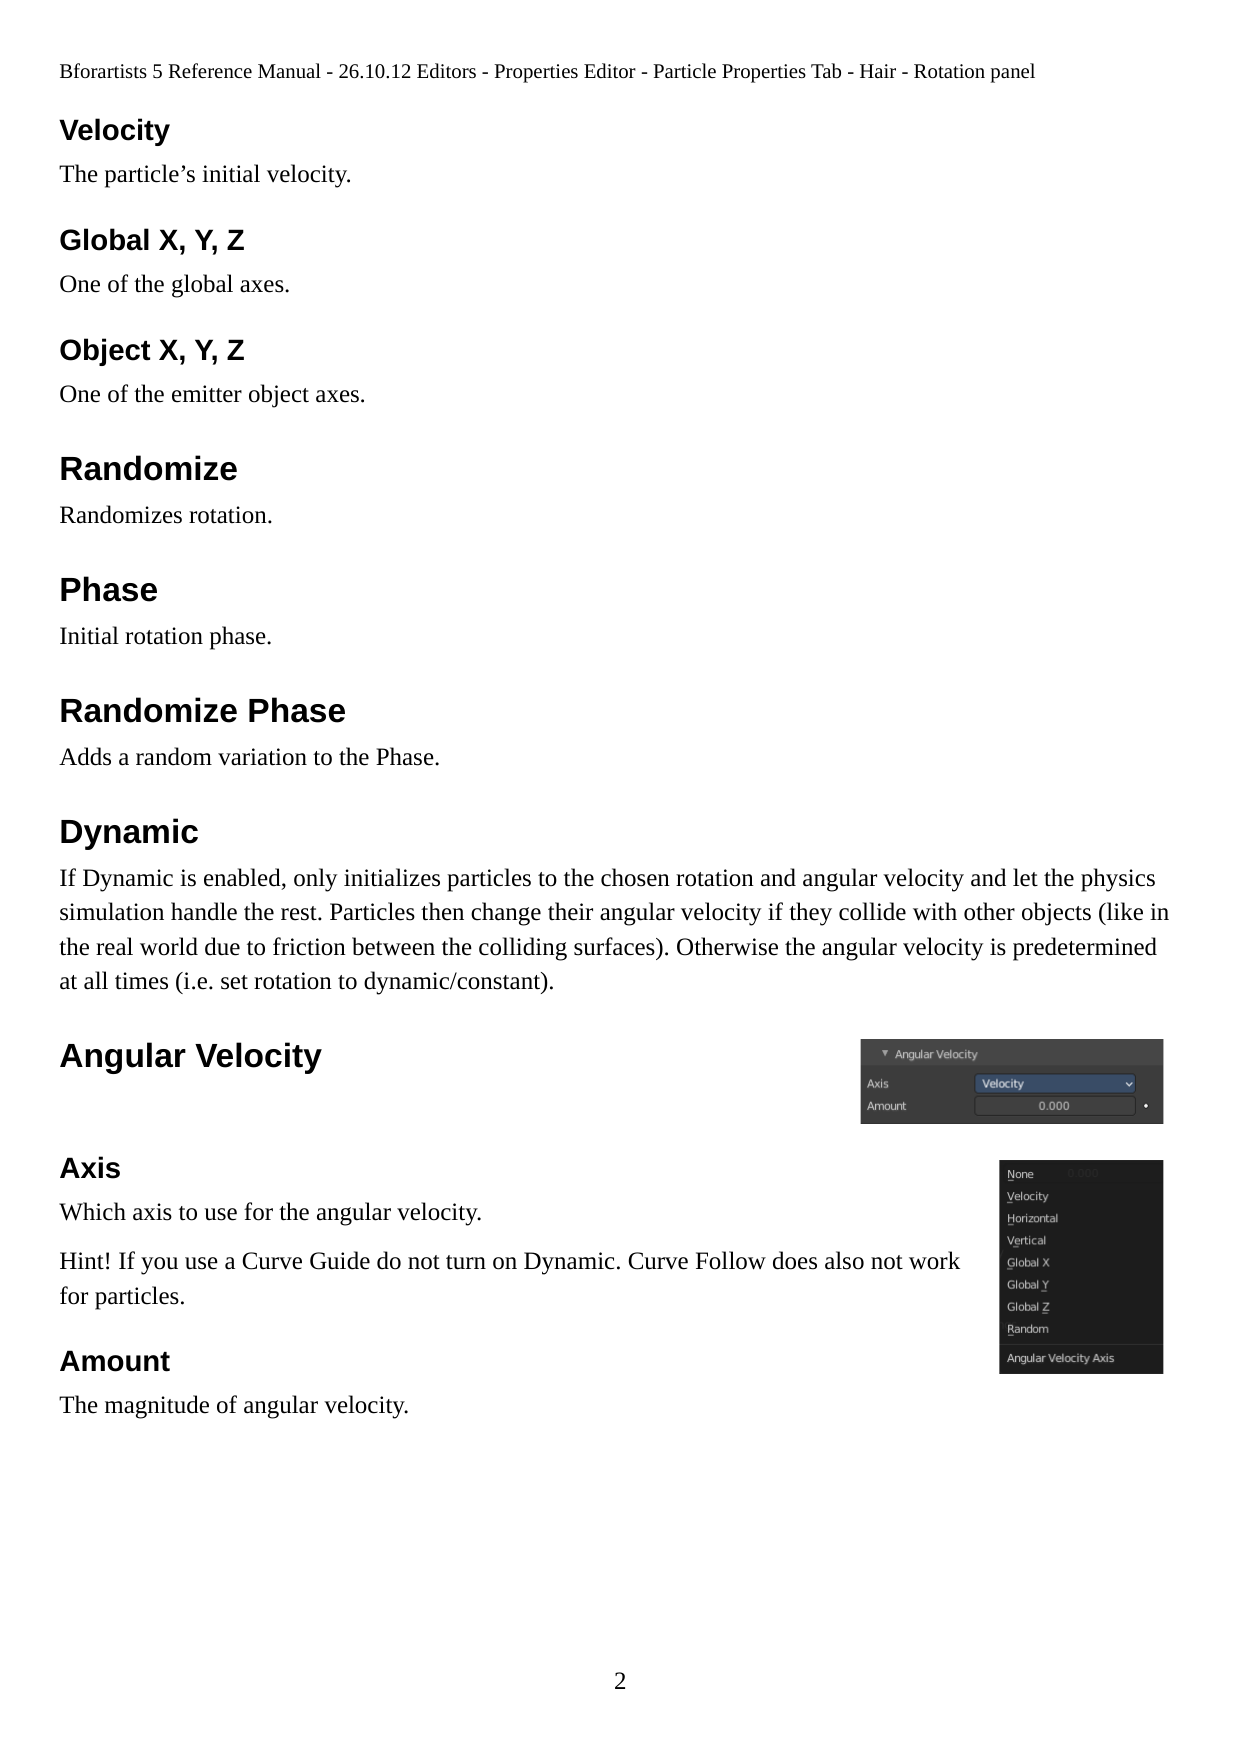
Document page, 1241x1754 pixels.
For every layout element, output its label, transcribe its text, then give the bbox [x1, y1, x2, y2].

subtitle Angular Velocity [59, 1036, 1181, 1075]
subtitle Amount [59, 1344, 1181, 1378]
subtitle Velocity [59, 113, 1181, 146]
picture [999, 1160, 1164, 1374]
text Which axis to use for the angular velocity. [59, 1197, 999, 1226]
subtitle Randomize Phase [59, 691, 1181, 729]
subtitle Phase [59, 569, 1181, 608]
text Randomizes rotation. [59, 500, 1181, 528]
subtitle Randomize [59, 448, 1181, 487]
text The particle’s initial velocity. [59, 159, 1181, 188]
text The magnitude of angular velocity. [59, 1391, 1181, 1419]
text Hint! If you use a Curve Guide do not turn on Dynamic. Curve Follow does also not work for particles. [59, 1246, 999, 1309]
subtitle Object X, Y, Z [59, 332, 1181, 366]
text Initial rotation phase. [59, 621, 1181, 649]
subtitle Global X, Y, Z [59, 222, 1181, 256]
text Adds a random variation to the Phase. [59, 742, 1181, 771]
text One of the global axes. [59, 269, 1181, 297]
text If Dynamic is enabled, only initializes particles to the chosen rotation and angular velocity and let the physics simulation handle the rest. Particles then change their angular velocity if they collide with other objects (like in the real world due to friction between the colliding surfaces). Otherwise the angular velocity is predetermined at all times (i.e. set rotation to dynamic/constant). [59, 863, 1181, 995]
subtitle Axis [59, 1151, 1181, 1185]
text One of the emitter object axes. [59, 379, 1181, 407]
subtitle Dynamic [59, 812, 1181, 850]
picture [860, 1039, 1164, 1124]
